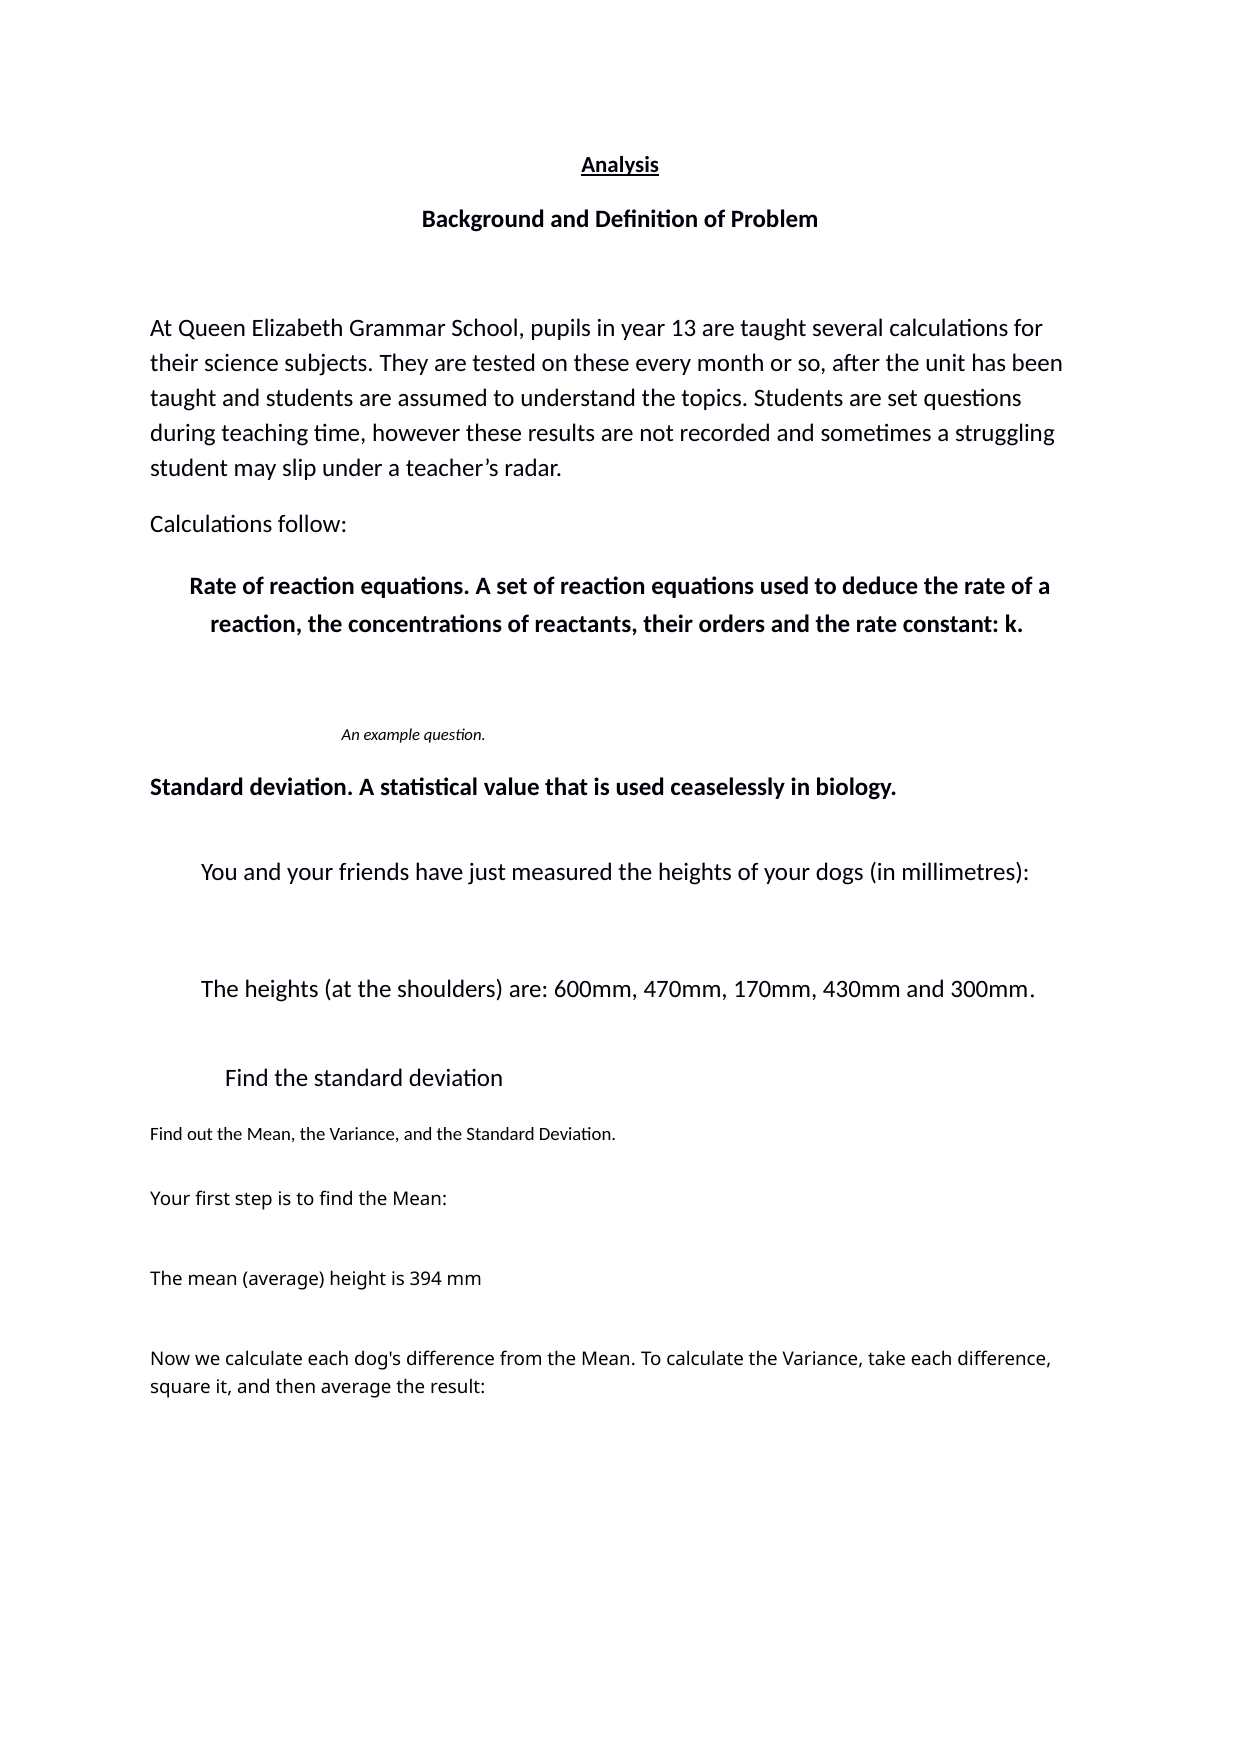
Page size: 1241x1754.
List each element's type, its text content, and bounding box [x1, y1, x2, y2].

text At Queen Elizabeth Grammar School, pupils in year 13 are taught several calculations for their science subjects. They are tested on these every month or so, after the unit has been taught and students are assumed to understand the topics. Students are set questions during teaching time, however these results are not recorded and sometimes a struggling student may slip under a teacher’s radar. [150, 312, 1090, 482]
text Background and Definition of Problem [150, 203, 1090, 233]
text Now we calculate each dog's difference from the Mean. To calculate the Variance, take each difference, square it, and then average the result: [150, 1342, 1090, 1399]
text Calculations follow: [150, 508, 1090, 538]
text Analysis [150, 150, 1090, 178]
text You and your friends have just measured the heights of your dogs (in millimetres): [150, 856, 1090, 915]
text The heights (at the shoulders) are: 600mm, 470mm, 170mm, 430mm and 300mm. [150, 973, 1090, 1004]
text The mean (average) height is 394 mm [150, 1262, 1090, 1291]
text Rate of reaction equations. A set of reaction equations used to deduce the rate of a reaction, the concentrations of reactants, their orders and the rate constant: k. [150, 563, 1090, 638]
text Find the standard deviation [150, 1062, 1090, 1093]
text Your first step is to find the Mean: [150, 1182, 1090, 1211]
text An example question. [150, 718, 1090, 746]
text Find out the Mean, the Variance, and the Standard Deviation. [150, 1122, 1090, 1145]
text Standard deviation. A statistical value that is used ceaselessly in biology. [150, 771, 1090, 801]
